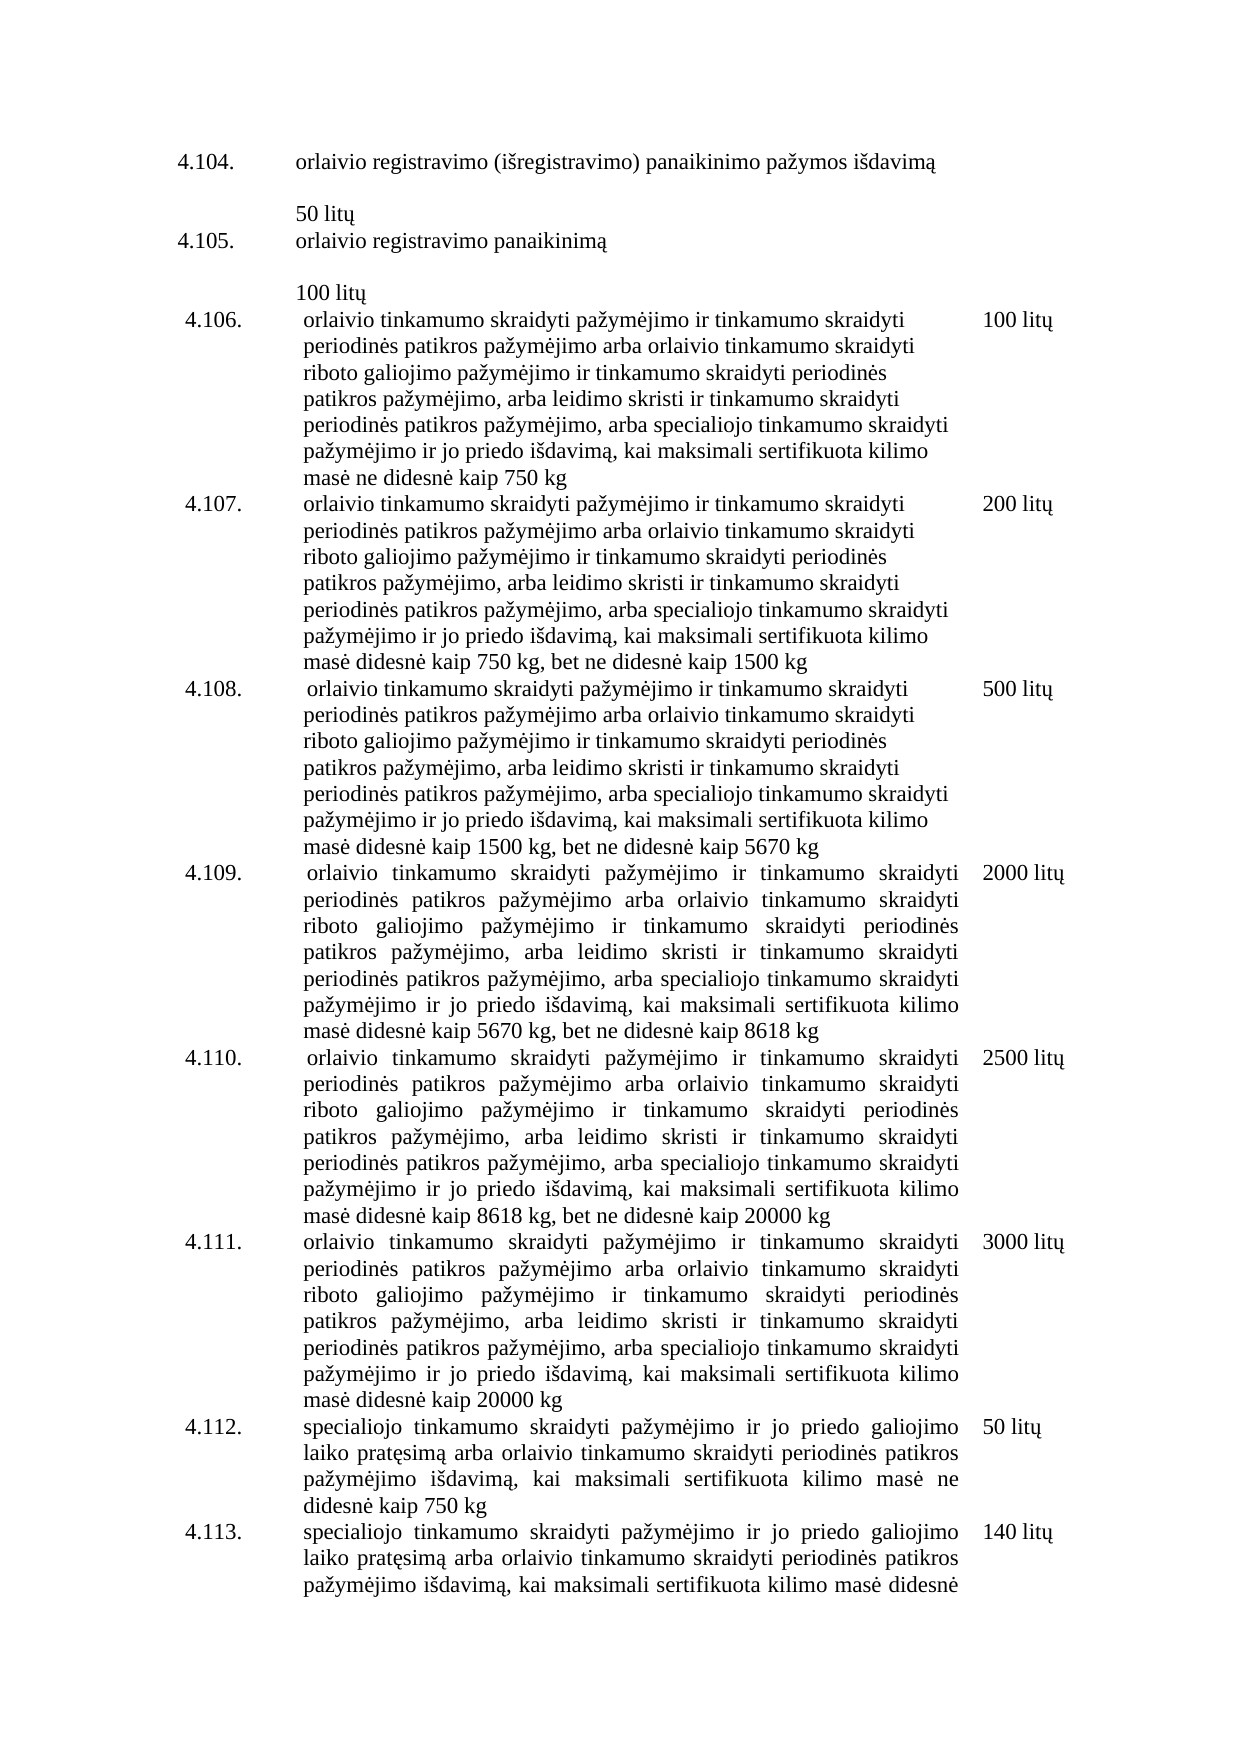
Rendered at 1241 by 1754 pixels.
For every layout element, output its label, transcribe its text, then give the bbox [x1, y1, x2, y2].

table_cell 3000 litų [971, 1228, 1144, 1413]
text 4.104. orlaivio registravimo (išregistravimo) panaikinimo pažymos išdavimą 50 litų [177, 148, 945, 227]
table_cell orlaivio tinkamumo skraidyti pažymėjimo ir tinkamumo skraidyti periodinės patikros pažymėjimo arba orlaivio tinkamumo skraidyti riboto galiojimo pažymėjimo ir tinkamumo skraidyti periodinės patikros pažymėjimo, arba leidimo skristi ir tinkamumo skraidyti periodinės patikros pažymėjimo, arba specialiojo tinkamumo skraidyti pažymėjimo ir jo priedo išdavimą, kai maksimali sertifikuota kilimo masė didesnė kaip 750 kg, bet ne didesnė kaip 1500 kg [292, 490, 971, 675]
table_cell 140 litų [971, 1518, 1144, 1597]
table_cell 4.109. [174, 859, 292, 1044]
table_cell 50 litų [971, 1413, 1144, 1518]
table_cell 2500 litų [971, 1044, 1144, 1228]
table_cell 500 litų [971, 675, 1144, 859]
table_cell orlaivio tinkamumo skraidyti pažymėjimo ir tinkamumo skraidyti periodinės patikros pažymėjimo arba orlaivio tinkamumo skraidyti riboto galiojimo pažymėjimo ir tinkamumo skraidyti periodinės patikros pažymėjimo, arba leidimo skristi ir tinkamumo skraidyti periodinės patikros pažymėjimo, arba specialiojo tinkamumo skraidyti pažymėjimo ir jo priedo išdavimą, kai maksimali sertifikuota kilimo masė didesnė kaip 1500 kg, bet ne didesnė kaip 5670 kg [292, 675, 971, 859]
table_cell 4.112. [174, 1413, 292, 1518]
table_cell 4.113. [174, 1518, 292, 1597]
table_cell orlaivio tinkamumo skraidyti pažymėjimo ir tinkamumo skraidyti periodinės patikros pažymėjimo arba orlaivio tinkamumo skraidyti riboto galiojimo pažymėjimo ir tinkamumo skraidyti periodinės patikros pažymėjimo, arba leidimo skristi ir tinkamumo skraidyti periodinės patikros pažymėjimo, arba specialiojo tinkamumo skraidyti pažymėjimo ir jo priedo išdavimą, kai maksimali sertifikuota kilimo masė didesnė kaip 20000 kg [292, 1228, 971, 1413]
table_cell orlaivio tinkamumo skraidyti pažymėjimo ir tinkamumo skraidyti periodinės patikros pažymėjimo arba orlaivio tinkamumo skraidyti riboto galiojimo pažymėjimo ir tinkamumo skraidyti periodinės patikros pažymėjimo, arba leidimo skristi ir tinkamumo skraidyti periodinės patikros pažymėjimo, arba specialiojo tinkamumo skraidyti pažymėjimo ir jo priedo išdavimą, kai maksimali sertifikuota kilimo masė didesnė kaip 8618 kg, bet ne didesnė kaip 20000 kg [292, 1044, 971, 1228]
table_header 100 litų [971, 306, 1144, 490]
table_cell specialiojo tinkamumo skraidyti pažymėjimo ir jo priedo galiojimo laiko pratęsimą arba orlaivio tinkamumo skraidyti periodinės patikros pažymėjimo išdavimą, kai maksimali sertifikuota kilimo masė ne didesnė kaip 750 kg [292, 1413, 971, 1518]
table_header orlaivio tinkamumo skraidyti pažymėjimo ir tinkamumo skraidyti periodinės patikros pažymėjimo arba orlaivio tinkamumo skraidyti riboto galiojimo pažymėjimo ir tinkamumo skraidyti periodinės patikros pažymėjimo, arba leidimo skristi ir tinkamumo skraidyti periodinės patikros pažymėjimo, arba specialiojo tinkamumo skraidyti pažymėjimo ir jo priedo išdavimą, kai maksimali sertifikuota kilimo masė ne didesnė kaip 750 kg [292, 306, 971, 490]
table_header 4.106. [174, 306, 292, 490]
table_cell 4.108. [174, 675, 292, 859]
table_cell 4.107. [174, 490, 292, 675]
table_cell orlaivio tinkamumo skraidyti pažymėjimo ir tinkamumo skraidyti periodinės patikros pažymėjimo arba orlaivio tinkamumo skraidyti riboto galiojimo pažymėjimo ir tinkamumo skraidyti periodinės patikros pažymėjimo, arba leidimo skristi ir tinkamumo skraidyti periodinės patikros pažymėjimo, arba specialiojo tinkamumo skraidyti pažymėjimo ir jo priedo išdavimą, kai maksimali sertifikuota kilimo masė didesnė kaip 5670 kg, bet ne didesnė kaip 8618 kg [292, 859, 971, 1044]
table_cell 4.110. [174, 1044, 292, 1228]
table_cell specialiojo tinkamumo skraidyti pažymėjimo ir jo priedo galiojimo laiko pratęsimą arba orlaivio tinkamumo skraidyti periodinės patikros pažymėjimo išdavimą, kai maksimali sertifikuota kilimo masė didesnė [292, 1518, 971, 1597]
table_cell 4.111. [174, 1228, 292, 1413]
text 4.105. orlaivio registravimo panaikinimą 100 litų [177, 227, 945, 306]
table_cell 200 litų [971, 490, 1144, 675]
table_cell 2000 litų [971, 859, 1144, 1044]
